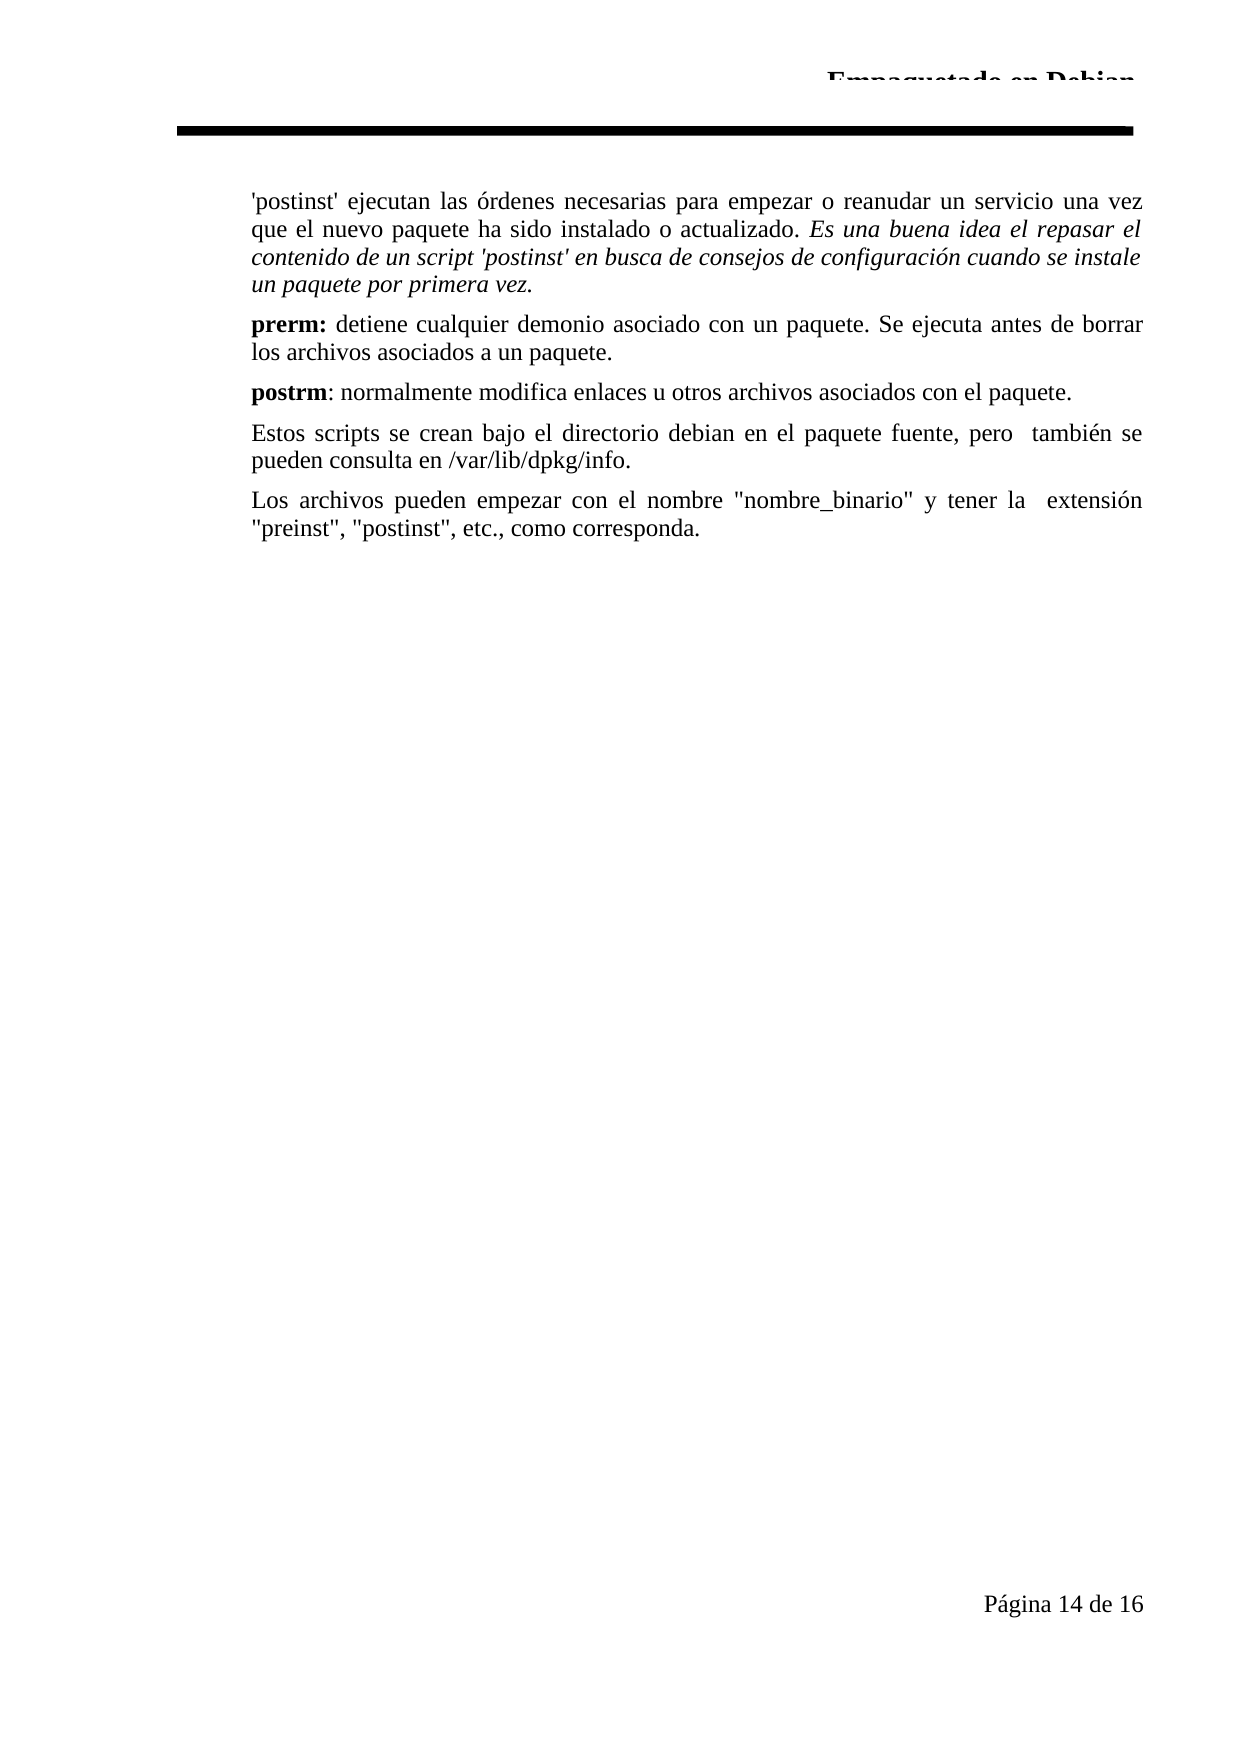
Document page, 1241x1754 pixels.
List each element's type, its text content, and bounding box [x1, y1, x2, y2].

text Los archivos pueden empezar con el nombre "nombre_binario" y tener la extensión "preinst", "postinst", etc., como corresponda. [251, 487, 1144, 542]
text 'postinst' ejecutan las órdenes necesarias para empezar o reanudar un servicio una vez que el nuevo paquete ha sido instalado o actualizado. Es una buena idea el repasar el contenido de un script 'postinst' en busca de consejos de configuración cuando se instale un paquete por primera vez. [251, 187, 1144, 298]
text Estos scripts se crean bajo el directorio debian en el paquete fuente, pero también se pueden consulta en /var/lib/dpkg/info. [251, 419, 1144, 474]
text postrm: normalmente modifica enlaces u otros archivos asociados con el paquete. [251, 378, 1144, 406]
text prerm: detiene cualquier demonio asociado con un paquete. Se ejecuta antes de borrar los archivos asociados a un paquete. [251, 311, 1144, 366]
